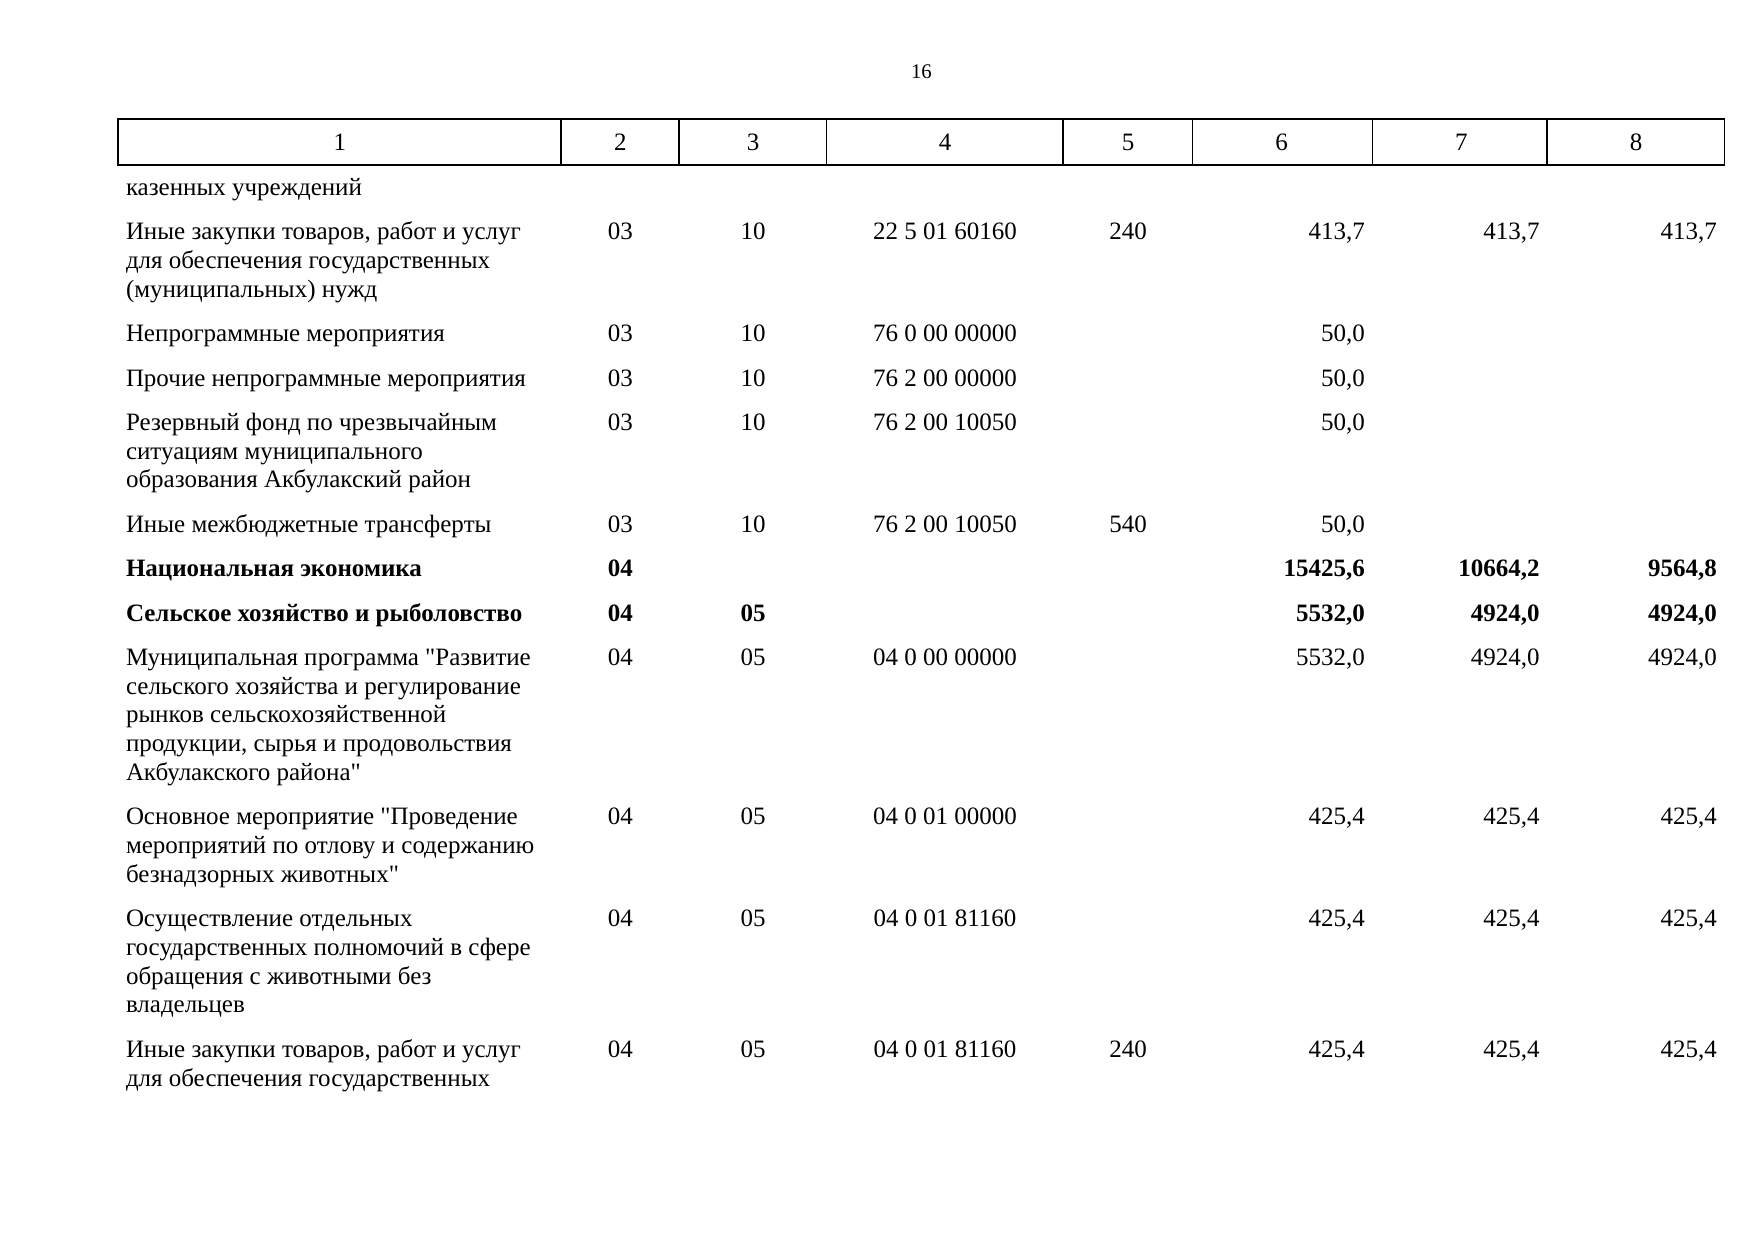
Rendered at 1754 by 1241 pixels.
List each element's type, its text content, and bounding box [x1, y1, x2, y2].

table_cell 76 2 00 10050 [827, 399, 1063, 501]
table_cell Национальная экономика [118, 545, 561, 590]
table_cell [1372, 399, 1547, 501]
table_header [119, 120, 560, 164]
table_cell 04 [561, 590, 679, 634]
table_header [1373, 120, 1546, 164]
table_header [562, 120, 678, 164]
table_header [1193, 120, 1372, 164]
table_cell 05 [679, 895, 827, 1026]
table_cell [1372, 501, 1547, 545]
table_cell [827, 166, 1063, 208]
table_cell [1063, 794, 1193, 895]
table_cell 04 [561, 634, 679, 793]
table_header 7 [1380, 128, 1542, 156]
table_cell Резервный фонд по чрезвычайным ситуациям муниципального образования Акбулакский район [118, 399, 561, 501]
table_cell Прочие непрограммные мероприятия [118, 355, 561, 399]
table_cell [1063, 166, 1193, 208]
table_cell [1063, 634, 1193, 793]
table_cell 05 [679, 1026, 827, 1099]
table_cell 50,0 [1193, 501, 1372, 545]
table_cell 04 [561, 895, 679, 1026]
table_cell Основное мероприятие "Проведение мероприятий по отлову и содержанию безнадзорных животных" [118, 794, 561, 895]
table_cell 50,0 [1193, 399, 1372, 501]
table_header 8 [1555, 128, 1716, 156]
table_cell 240 [1063, 1026, 1193, 1099]
table_cell 04 [561, 545, 679, 590]
table_cell [1063, 310, 1193, 355]
table_cell [561, 166, 679, 208]
table_cell 10 [679, 355, 827, 399]
table_cell [1372, 166, 1547, 208]
table_cell 04 [561, 794, 679, 895]
table_cell 03 [561, 209, 679, 310]
table_cell [679, 166, 827, 208]
table_cell 5532,0 [1193, 634, 1372, 793]
table_cell 04 0 00 00000 [827, 634, 1063, 793]
table_cell 15425,6 [1193, 545, 1372, 590]
table_cell [1547, 166, 1724, 208]
table_header [680, 120, 826, 164]
table_cell 05 [679, 634, 827, 793]
table_cell 540 [1063, 501, 1193, 545]
table_cell 03 [561, 310, 679, 355]
table_header 2 [569, 128, 671, 156]
table_cell [1547, 310, 1724, 355]
table_cell [1372, 310, 1547, 355]
table_cell [827, 590, 1063, 634]
table_cell 22 5 01 60160 [827, 209, 1063, 310]
table_cell 413,7 [1372, 209, 1547, 310]
table_cell 425,4 [1372, 895, 1547, 1026]
table_cell 425,4 [1547, 895, 1724, 1026]
table_cell [1547, 355, 1724, 399]
table_cell [1547, 399, 1724, 501]
table_cell 10 [679, 209, 827, 310]
table_cell Иные закупки товаров, работ и услуг для обеспечения государственных [118, 1026, 561, 1099]
table_header 5 [1071, 128, 1185, 156]
table_cell Осуществление отдельных государственных полномочий в сфере обращения с животными без владельцев [118, 895, 561, 1026]
table_cell 10664,2 [1372, 545, 1547, 590]
table_cell 10 [679, 399, 827, 501]
table_cell 413,7 [1193, 209, 1372, 310]
table_header 1 [126, 128, 553, 156]
table_cell 04 0 01 00000 [827, 794, 1063, 895]
table_cell 4924,0 [1372, 634, 1547, 793]
table_cell Муниципальная программа "Развитие сельского хозяйства и регулирование рынков сельскохозяйственной продукции, сырья и продовольствия Акбулакского района" [118, 634, 561, 793]
table_header 3 [687, 128, 819, 156]
table_cell 03 [561, 399, 679, 501]
table_cell [827, 545, 1063, 590]
table_cell [1063, 895, 1193, 1026]
table_cell 10 [679, 310, 827, 355]
table_cell 76 2 00 00000 [827, 355, 1063, 399]
table_cell 413,7 [1547, 209, 1724, 310]
table_cell 425,4 [1547, 794, 1724, 895]
table_cell 04 0 01 81160 [827, 1026, 1063, 1099]
table_header [827, 120, 1062, 164]
table_cell казенных учреждений [118, 166, 561, 208]
table_cell [1063, 399, 1193, 501]
table_cell [679, 545, 827, 590]
table_cell 04 [561, 1026, 679, 1099]
table_cell 425,4 [1372, 1026, 1547, 1099]
table_cell 04 0 01 81160 [827, 895, 1063, 1026]
table_cell 76 0 00 00000 [827, 310, 1063, 355]
table_cell [1063, 355, 1193, 399]
table_cell 50,0 [1193, 355, 1372, 399]
table_cell 240 [1063, 209, 1193, 310]
table_cell 76 2 00 10050 [827, 501, 1063, 545]
table_cell 425,4 [1193, 1026, 1372, 1099]
table_cell 05 [679, 590, 827, 634]
table_cell [1372, 355, 1547, 399]
table_cell 4924,0 [1547, 590, 1724, 634]
table_cell 03 [561, 355, 679, 399]
table_cell [1193, 166, 1372, 208]
table_cell 9564,8 [1547, 545, 1724, 590]
table_cell Иные межбюджетные трансферты [118, 501, 561, 545]
table_cell 4924,0 [1547, 634, 1724, 793]
table_header 6 [1201, 128, 1362, 156]
table_header [1548, 120, 1724, 164]
table_cell 5532,0 [1193, 590, 1372, 634]
table_cell Иные закупки товаров, работ и услуг для обеспечения государственных (муниципальных) нужд [118, 209, 561, 310]
table_cell [1063, 590, 1193, 634]
table_cell Непрограммные мероприятия [118, 310, 561, 355]
table_cell 425,4 [1193, 895, 1372, 1026]
table_cell 425,4 [1372, 794, 1547, 895]
table_header [1064, 120, 1192, 164]
table_cell 10 [679, 501, 827, 545]
table_cell Сельское хозяйство и рыболовство [118, 590, 561, 634]
table_cell 425,4 [1193, 794, 1372, 895]
table_cell 425,4 [1547, 1026, 1724, 1099]
table_cell 50,0 [1193, 310, 1372, 355]
table_cell 4924,0 [1372, 590, 1547, 634]
table_cell 03 [561, 501, 679, 545]
table_cell [1547, 501, 1724, 545]
table_cell [1063, 545, 1193, 590]
table_header 4 [835, 128, 1055, 156]
table_cell 05 [679, 794, 827, 895]
